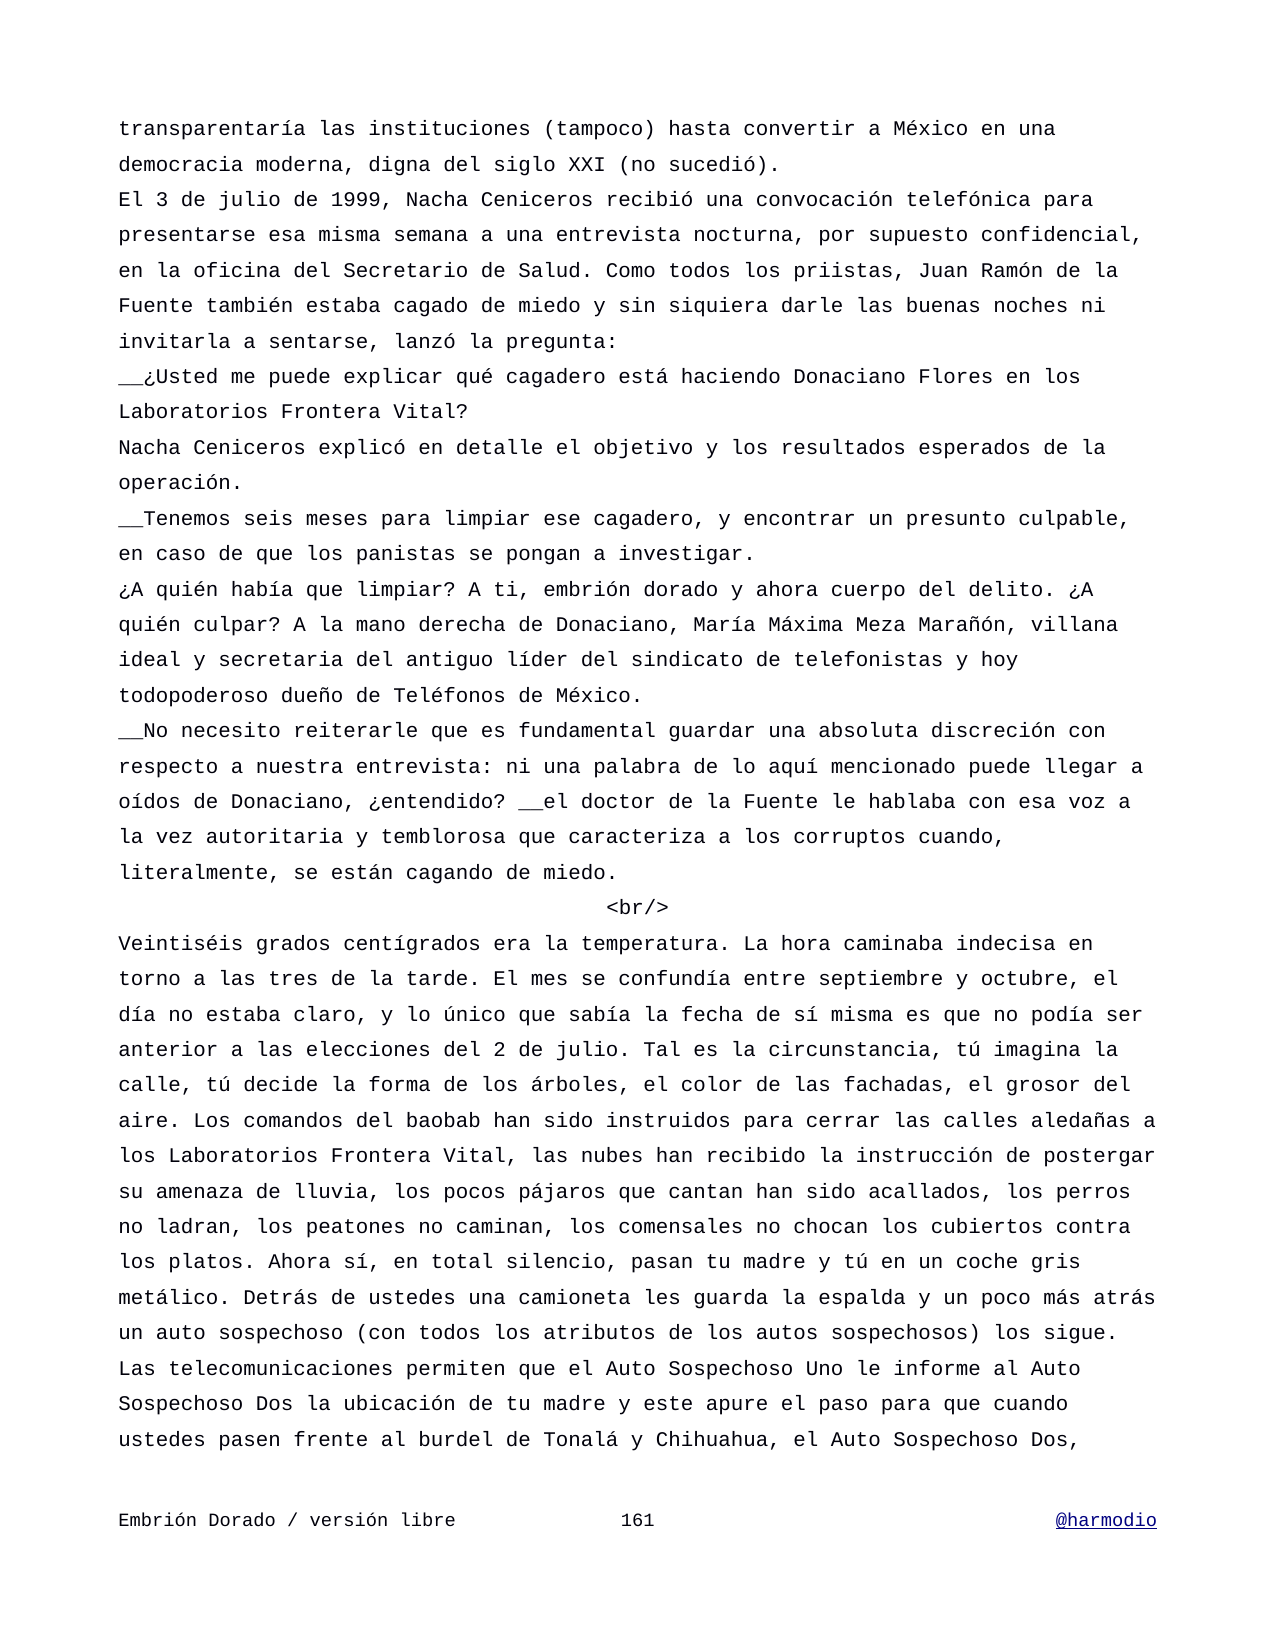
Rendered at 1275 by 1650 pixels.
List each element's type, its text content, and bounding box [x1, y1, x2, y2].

text El 3 de julio de 1999, Nacha Ceniceros recibió una convocación telefónica para presentarse esa misma semana a una entrevista nocturna, por supuesto confidencial, en la oficina del Secretario de Salud. Como todos los priistas, Juan Ramón de la Fuente también estaba cagado de miedo y sin siquiera darle las buenas noches ni invitarla a sentarse, lanzó la pregunta: [118, 189, 1157, 354]
text __Tenemos seis meses para limpiar ese cagadero, y encontrar un presunto culpable, en caso de que los panistas se pongan a investigar. [118, 508, 1157, 567]
text ¿A quién había que limpiar? A ti, embrión dorado y ahora cuerpo del delito. ¿A quién culpar? A la mano derecha de Donaciano, María Máxima Meza Marañón, villana ideal y secretaria del antiguo líder del sindicato de telefonistas y hoy todopoderoso dueño de Teléfonos de México. [118, 578, 1157, 708]
text __No necesito reiterarle que es fundamental guardar una absoluta discreción con respecto a nuestra entrevista: ni una palabra de lo aquí mencionado puede llegar a oídos de Donaciano, ¿entendido? __el doctor de la Fuente le hablaba con esa voz a la vez autoritaria y temblorosa que caracteriza a los corruptos cuando, literalmente, se están cagando de miedo. [118, 720, 1157, 886]
text Nacha Ceniceros explicó en detalle el objetivo y los resultados esperados de la operación. [118, 437, 1157, 496]
text transparentaría las instituciones (tampoco) hasta convertir a México en una democracia moderna, digna del siglo XXI (no sucedió). [118, 118, 1157, 177]
text <br/> [118, 897, 1157, 921]
text __¿Usted me puede explicar qué cagadero está haciendo Donaciano Flores en los Laboratorios Frontera Vital? [118, 366, 1157, 425]
text Veintiséis grados centígrados era la temperatura. La hora caminaba indecisa en torno a las tres de la tarde. El mes se confundía entre septiembre y octubre, el día no estaba claro, y lo único que sabía la fecha de sí misma es que no podía ser anterior a las elecciones del 2 de julio. Tal es la circunstancia, tú imagina la calle, tú decide la forma de los árboles, el color de las fachadas, el grosor del aire. Los comandos del baobab han sido instruidos para cerrar las calles aledañas a los Laboratorios Frontera Vital, las nubes han recibido la instrucción de postergar su amenaza de lluvia, los pocos pájaros que cantan han sido acallados, los perros no ladran, los peatones no caminan, los comensales no chocan los cubiertos contra los platos. Ahora sí, en total silencio, pasan tu madre y tú en un coche gris metálico. Detrás de ustedes una camioneta les guarda la espalda y un poco más atrás un auto sospechoso (con todos los atributos de los autos sospechosos) los sigue. Las telecomunicaciones permiten que el Auto Sospechoso Uno le informe al Auto Sospechoso Dos la ubicación de tu madre y este apure el paso para que cuando ustedes pasen frente al burdel de Tonalá y Chihuahua, el Auto Sospechoso Dos, [118, 933, 1157, 1452]
